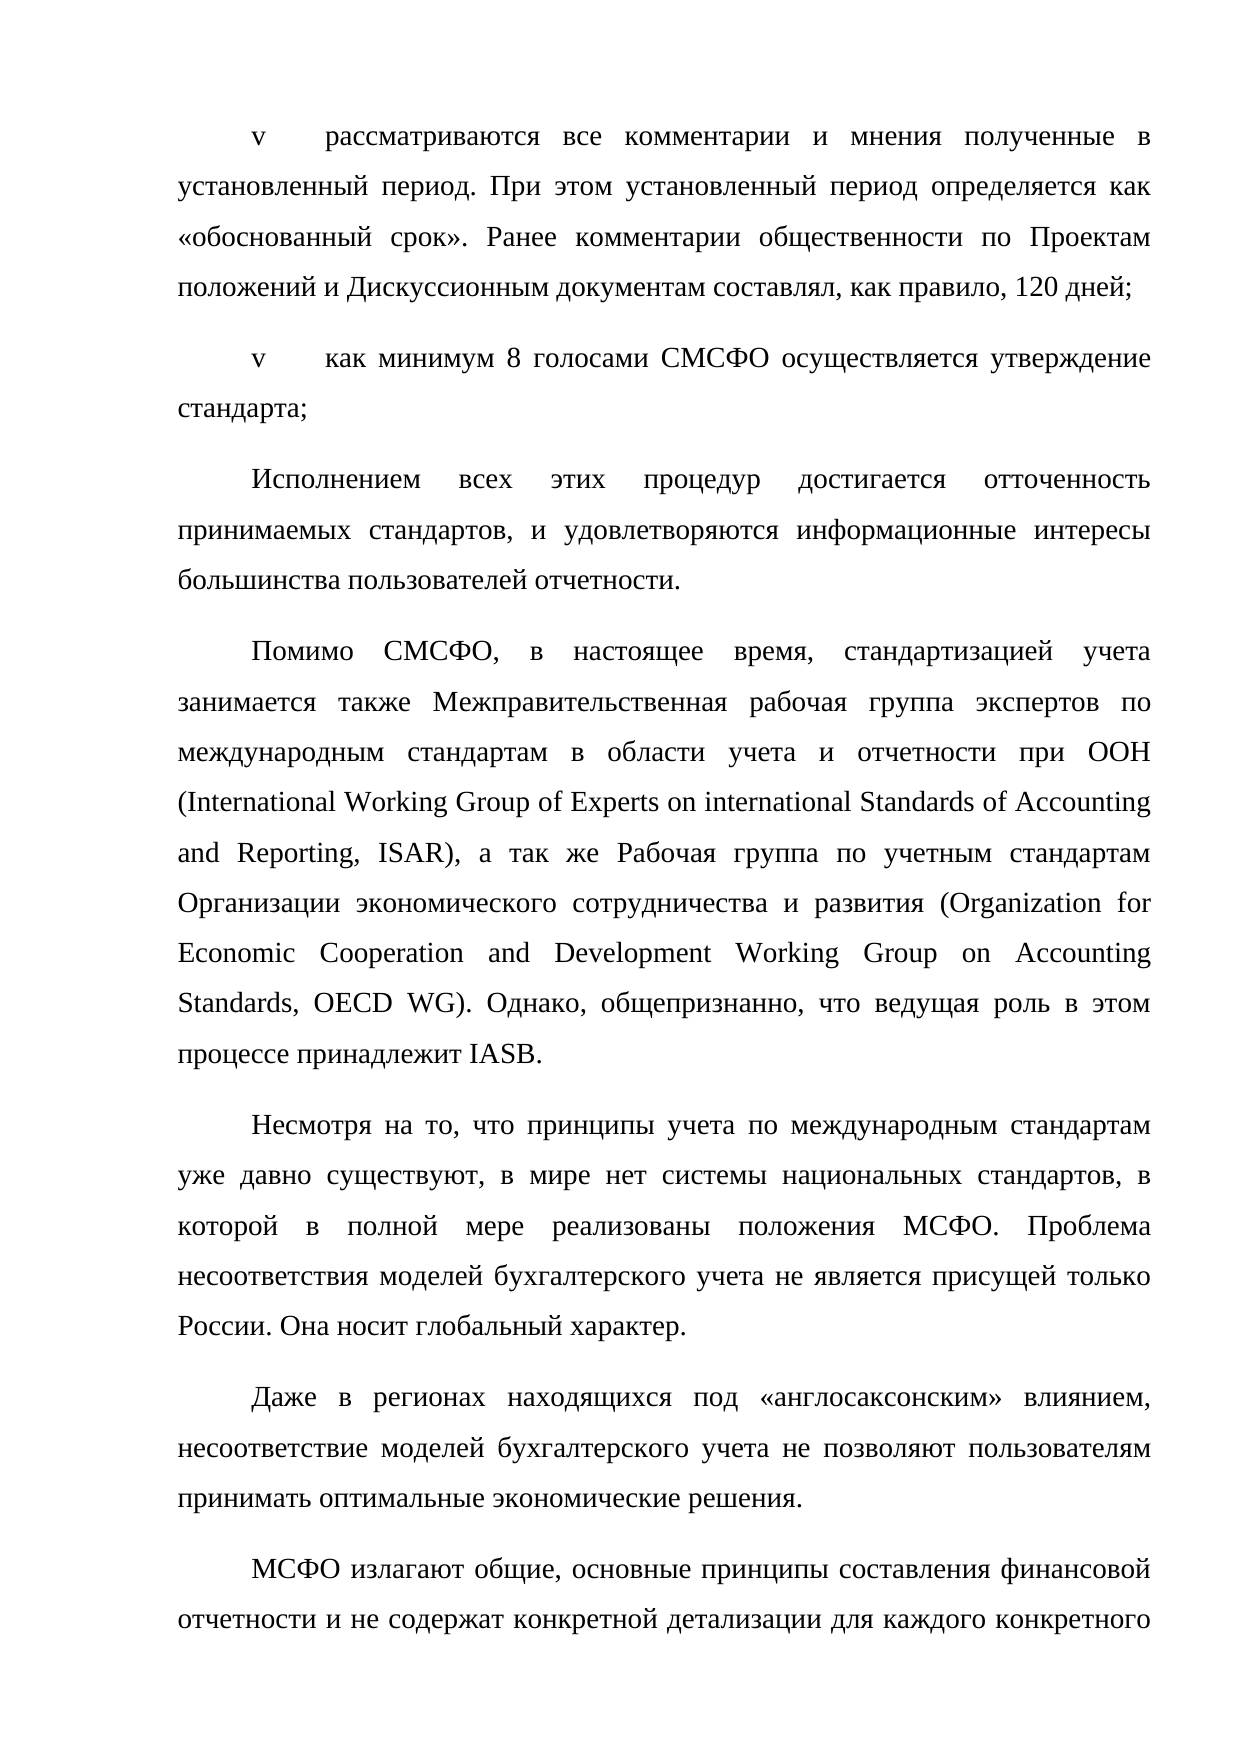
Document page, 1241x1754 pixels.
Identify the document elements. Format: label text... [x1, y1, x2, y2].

text Даже в регионах находящихся под «англосаксонским» влиянием, несоответствие моделей бухгалтерского учета не позволяют пользователям принимать оптимальные экономические решения. [177, 1379, 1152, 1514]
text v как минимум 8 голосами СМСФО осуществляется утверждение стандарта; [177, 340, 1152, 424]
text Исполнением всех этих процедур достигается отточенность принимаемых стандартов, и удовлетворяются информационные интересы большинства пользователей отчетности. [177, 462, 1152, 596]
text v рассматриваются все комментарии и мнения полученные в установленный период. При этом установленный период определяется как «обоснованный срок». Ранее комментарии общественности по Проектам положений и Дискуссионным документам составлял, как правило, 120 дней; [177, 118, 1152, 303]
text Несмотря на то, что принципы учета по международным стандартам уже давно существуют, в мире нет системы национальных стандартов, в которой в полной мере реализованы положения МСФО. Проблема несоответствия моделей бухгалтерского учета не является присущей только России. Она носит глобальный характер. [177, 1107, 1152, 1342]
text МСФО излагают общие, основные принципы составления финансовой отчетности и не содержат конкретной детализации для каждого конкретного [177, 1551, 1152, 1635]
text Помимо СМСФО, в настоящее время, стандартизацией учета занимается также Межправительственная рабочая группа экспертов по международным стандартам в области учета и отчетности при ООН (International Working Group of Experts on international Standards of Accounting and Reporting, ISAR), а так же Рабочая группа по учетным стандартам Организации экономического сотрудничества и развития (Organization for Economic Cooperation and Development Working Group on Accounting Standards, OECD WG). Однако, общепризнанно, что ведущая роль в этом процессе принадлежит IASB. [177, 633, 1152, 1069]
